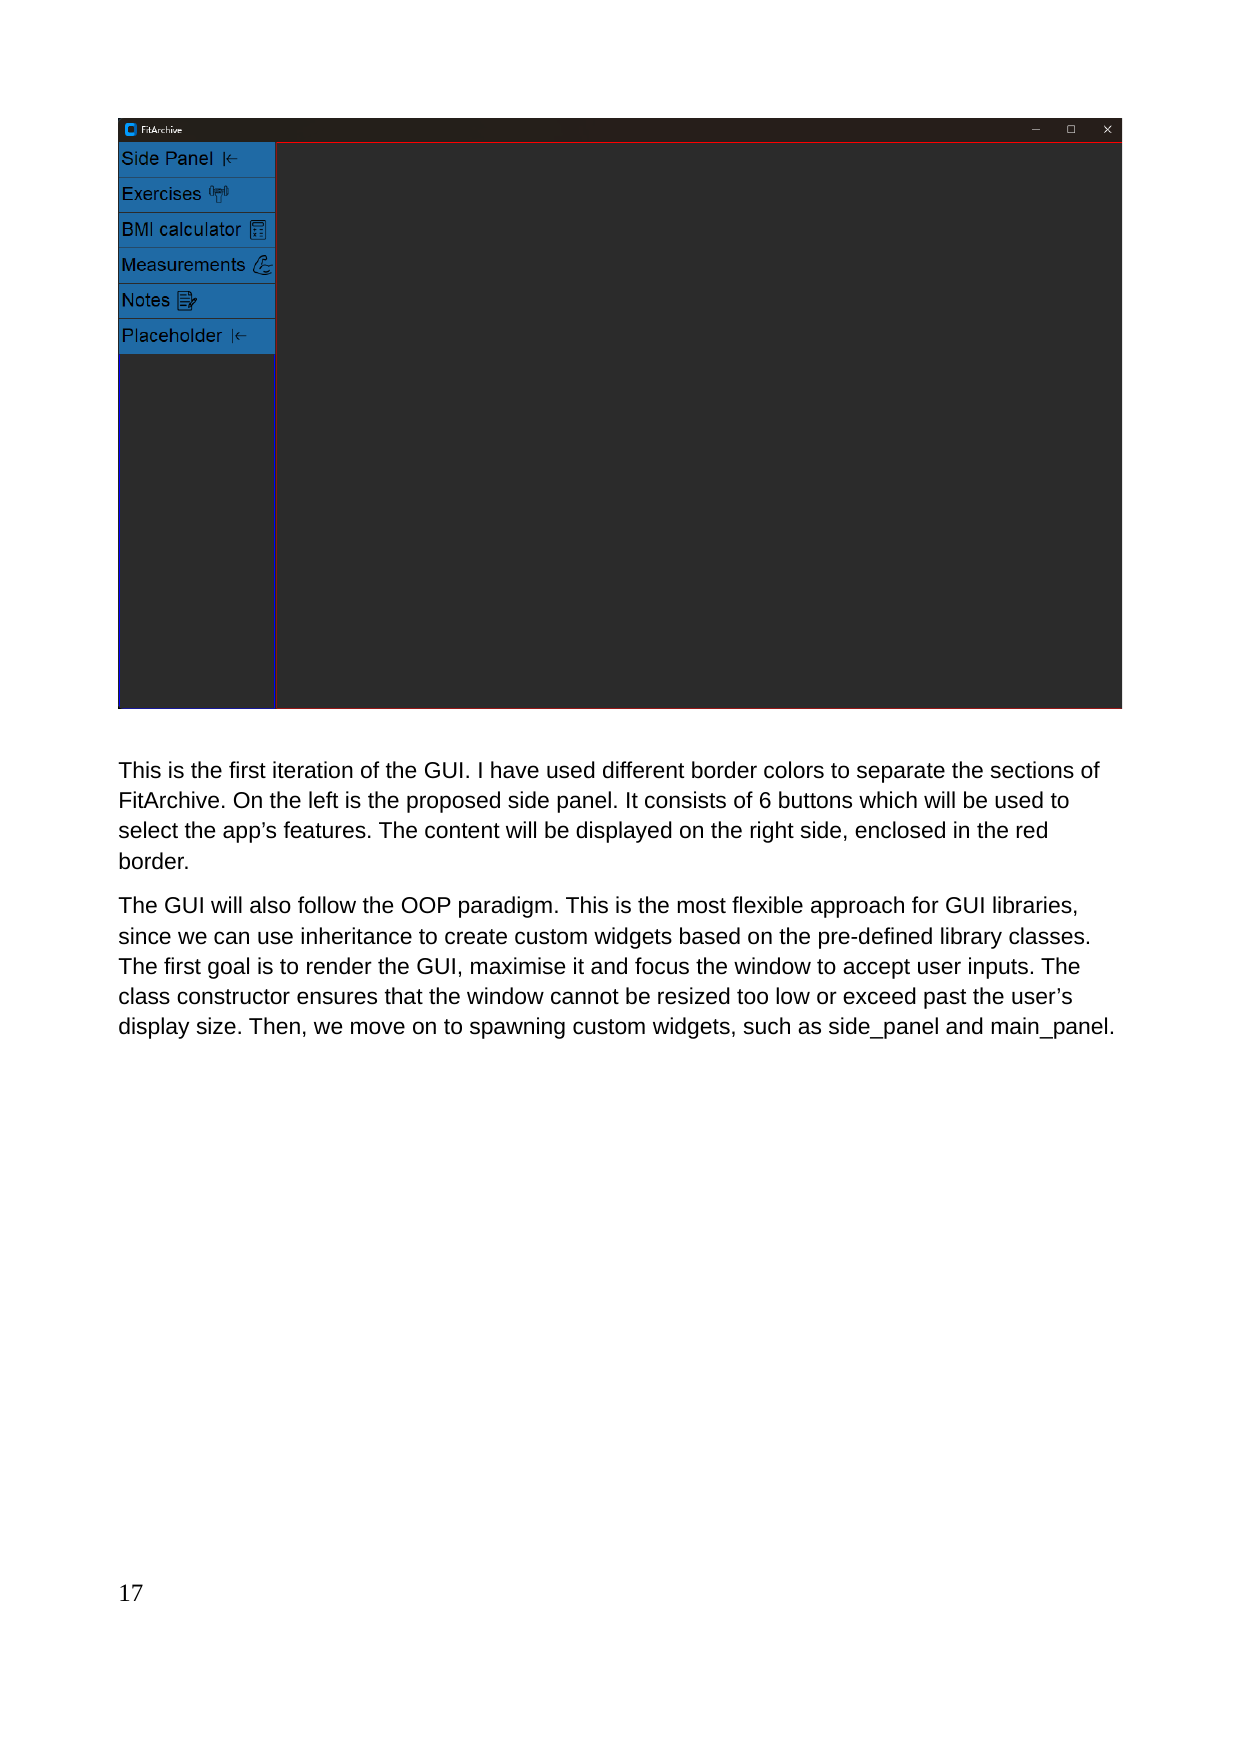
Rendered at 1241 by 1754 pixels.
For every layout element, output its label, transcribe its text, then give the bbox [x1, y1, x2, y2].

text This is the first iteration of the GUI. I have used different border colors to separate the sections of FitArchive. On the left is the proposed side panel. It consists of 6 buttons which will be used to select the app’s features. The content will be displayed on the right side, enclosed in the red border. [118, 757, 1122, 874]
picture [118, 118, 1123, 709]
text The GUI will also follow the OOP paradigm. This is the most flexible approach for GUI libraries, since we can use inheritance to create custom widgets based on the pre-defined library classes. The first goal is to render the GUI, maximise it and focus the window to accept user inputs. The class constructor ensures that the window cannot be resized too low or exceed past the user’s display size. Then, we move on to spawning custom widgets, such as side_panel and main_panel. [118, 892, 1122, 1040]
